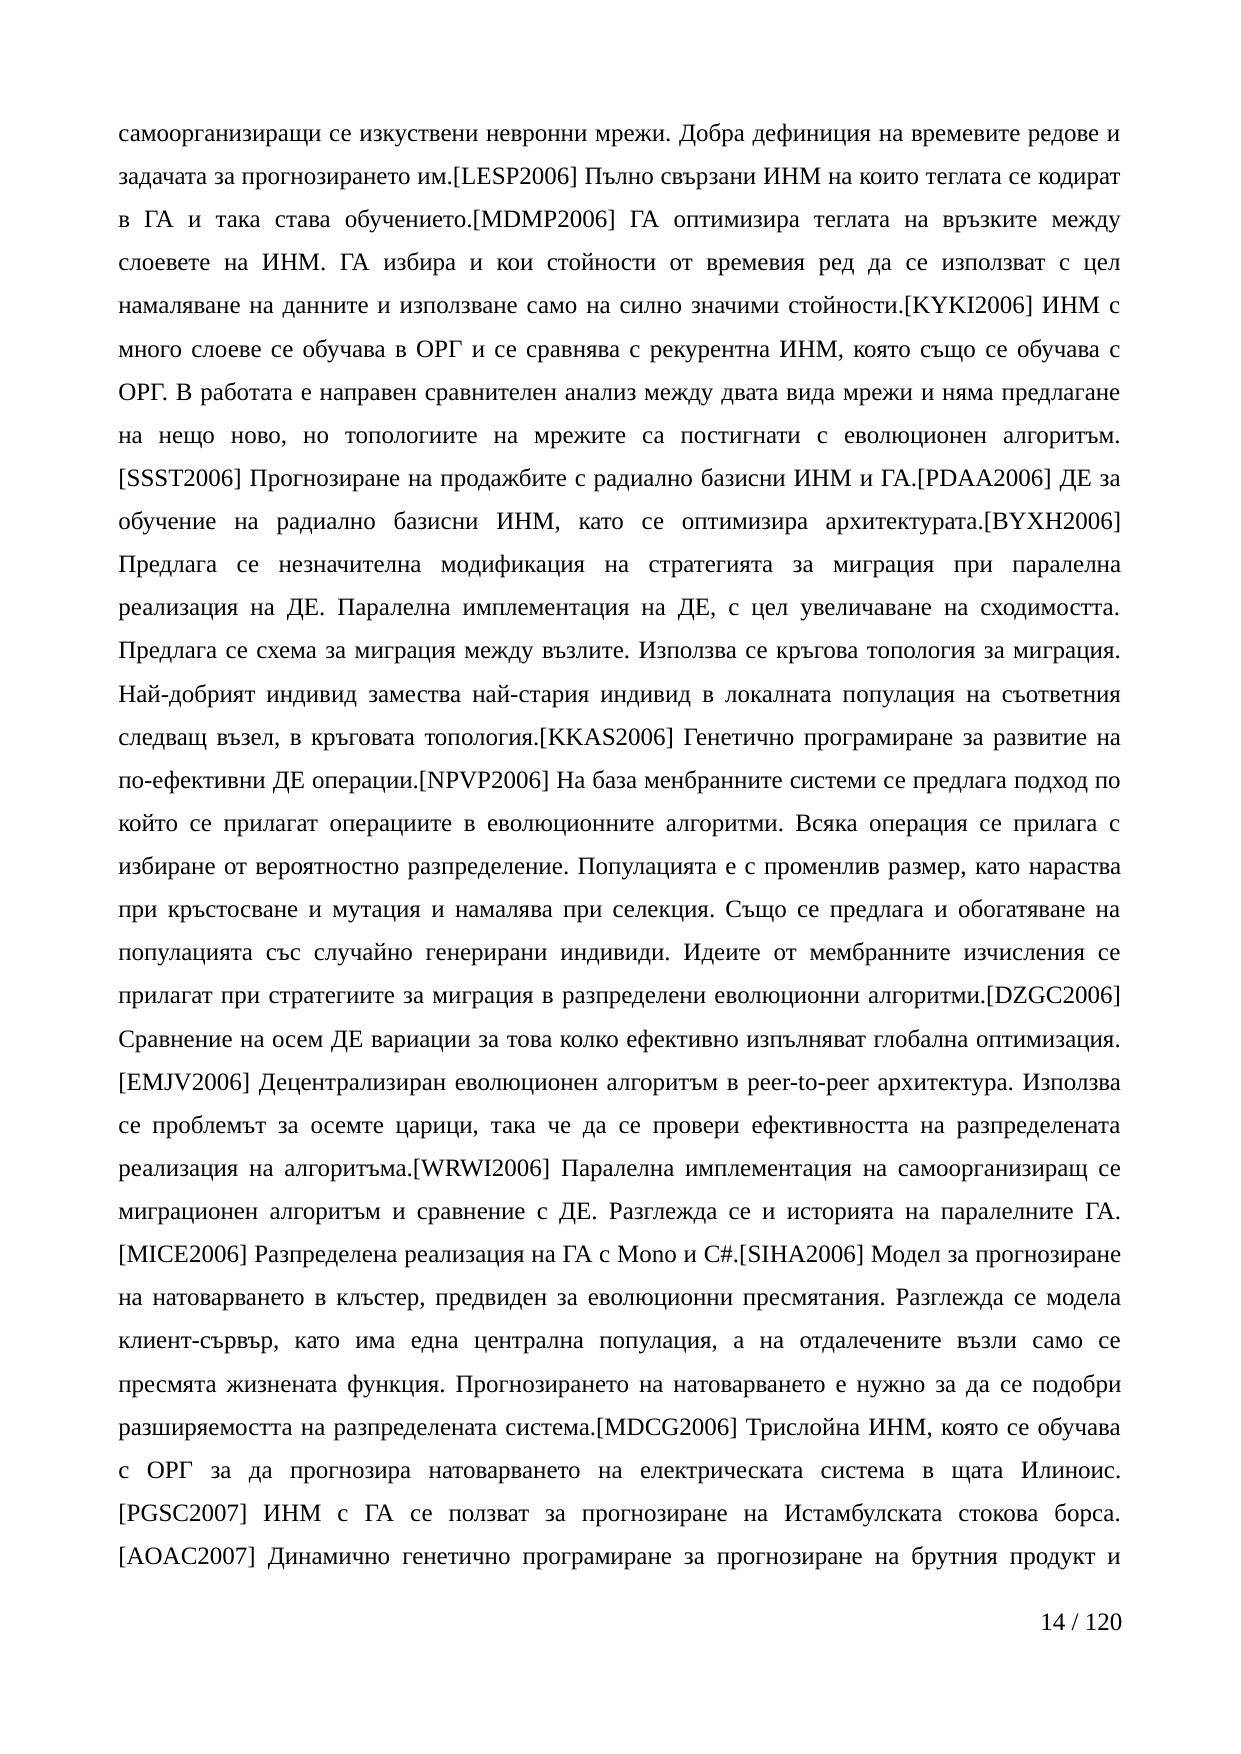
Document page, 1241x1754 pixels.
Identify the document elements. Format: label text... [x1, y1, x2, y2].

text самоорганизиращи се изкуствени невронни мрежи. Добра дефиниция на времевите редове и задачата за прогнозирането им.[LESP2006] Пълно свързани ИНМ на които теглата се кодират в ГА и така става обучението.[MDMP2006] ГА оптимизира теглата на връзките между слоевете на ИНМ. ГА избира и кои стойности от времевия ред да се използват с цел намаляване на данните и използване само на силно значими стойности.[KYKI2006] ИНМ с много слоеве се обучава в ОРГ и се сравнява с рекурентна ИНМ, която също се обучава с ОРГ. В работата е направен сравнителен анализ между двата вида мрежи и няма предлагане на нещо ново, но топологиите на мрежите са постигнати с еволюционен алгоритъм.[SSST2006] Прогнозиране на продажбите с радиално базисни ИНМ и ГА.[PDAA2006] ДЕ за обучение на радиално базисни ИНМ, като се оптимизира архитектурата.[BYXH2006] Предлага се незначителна модификация на стратегията за миграция при паралелна реализация на ДЕ. Паралелна имплементация на ДЕ, с цел увеличаване на сходимостта. Предлага се схема за миграция между възлите. Използва се кръгова топология за миграция. Най-добрият индивид замества най-стария индивид в локалната популация на съответния следващ възел, в кръговата топология.[KKAS2006] Генетично програмиране за развитие на по-ефективни ДЕ операции.[NPVP2006] На база менбранните системи се предлага подход по който се прилагат операциите в еволюционните алгоритми. Всяка операция се прилага с избиране от вероятностно разпределение. Популацията е с променлив размер, като нараства при кръстосване и мутация и намалява при селекция. Също се предлага и обогатяване на популацията със случайно генерирани индивиди. Идеите от мембранните изчисления се прилагат при стратегиите за миграция в разпределени еволюционни алгоритми.[DZGC2006] Сравнение на осем ДЕ вариации за това колко ефективно изпълняват глобална оптимизация.[EMJV2006] Децентрализиран еволюционен алгоритъм в peer-to-peer архитектура. Използва се проблемът за осемте царици, така че да се провери ефективността на разпределената реализация на алгоритъма.[WRWI2006] Паралелна имплементация на самоорганизиращ се миграционен алгоритъм и сравнение с ДЕ. Разглежда се и историята на паралелните ГА.[MICE2006] Разпределена реализация на ГА с Mono и C#.[SIHA2006] Модел за прогнозиране на натоварването в клъстер, предвиден за еволюционни пресмятания. Разглежда се модела клиент-сървър, като има една централна популация, а на отдалечените възли само се пресмята жизнената функция. Прогнозирането на натоварването е нужно за да се подобри разширяемостта на разпределената система.[MDCG2006] Трислойна ИНМ, която се обучава с ОРГ за да прогнозира натоварването на електрическата система в щата Илиноис.[PGSC2007] ИНМ с ГА се ползват за прогнозиране на Истамбулската стокова борса.[AOAC2007] Динамично генетично програмиране за прогнозиране на брутния продукт и [118, 118, 1122, 1570]
